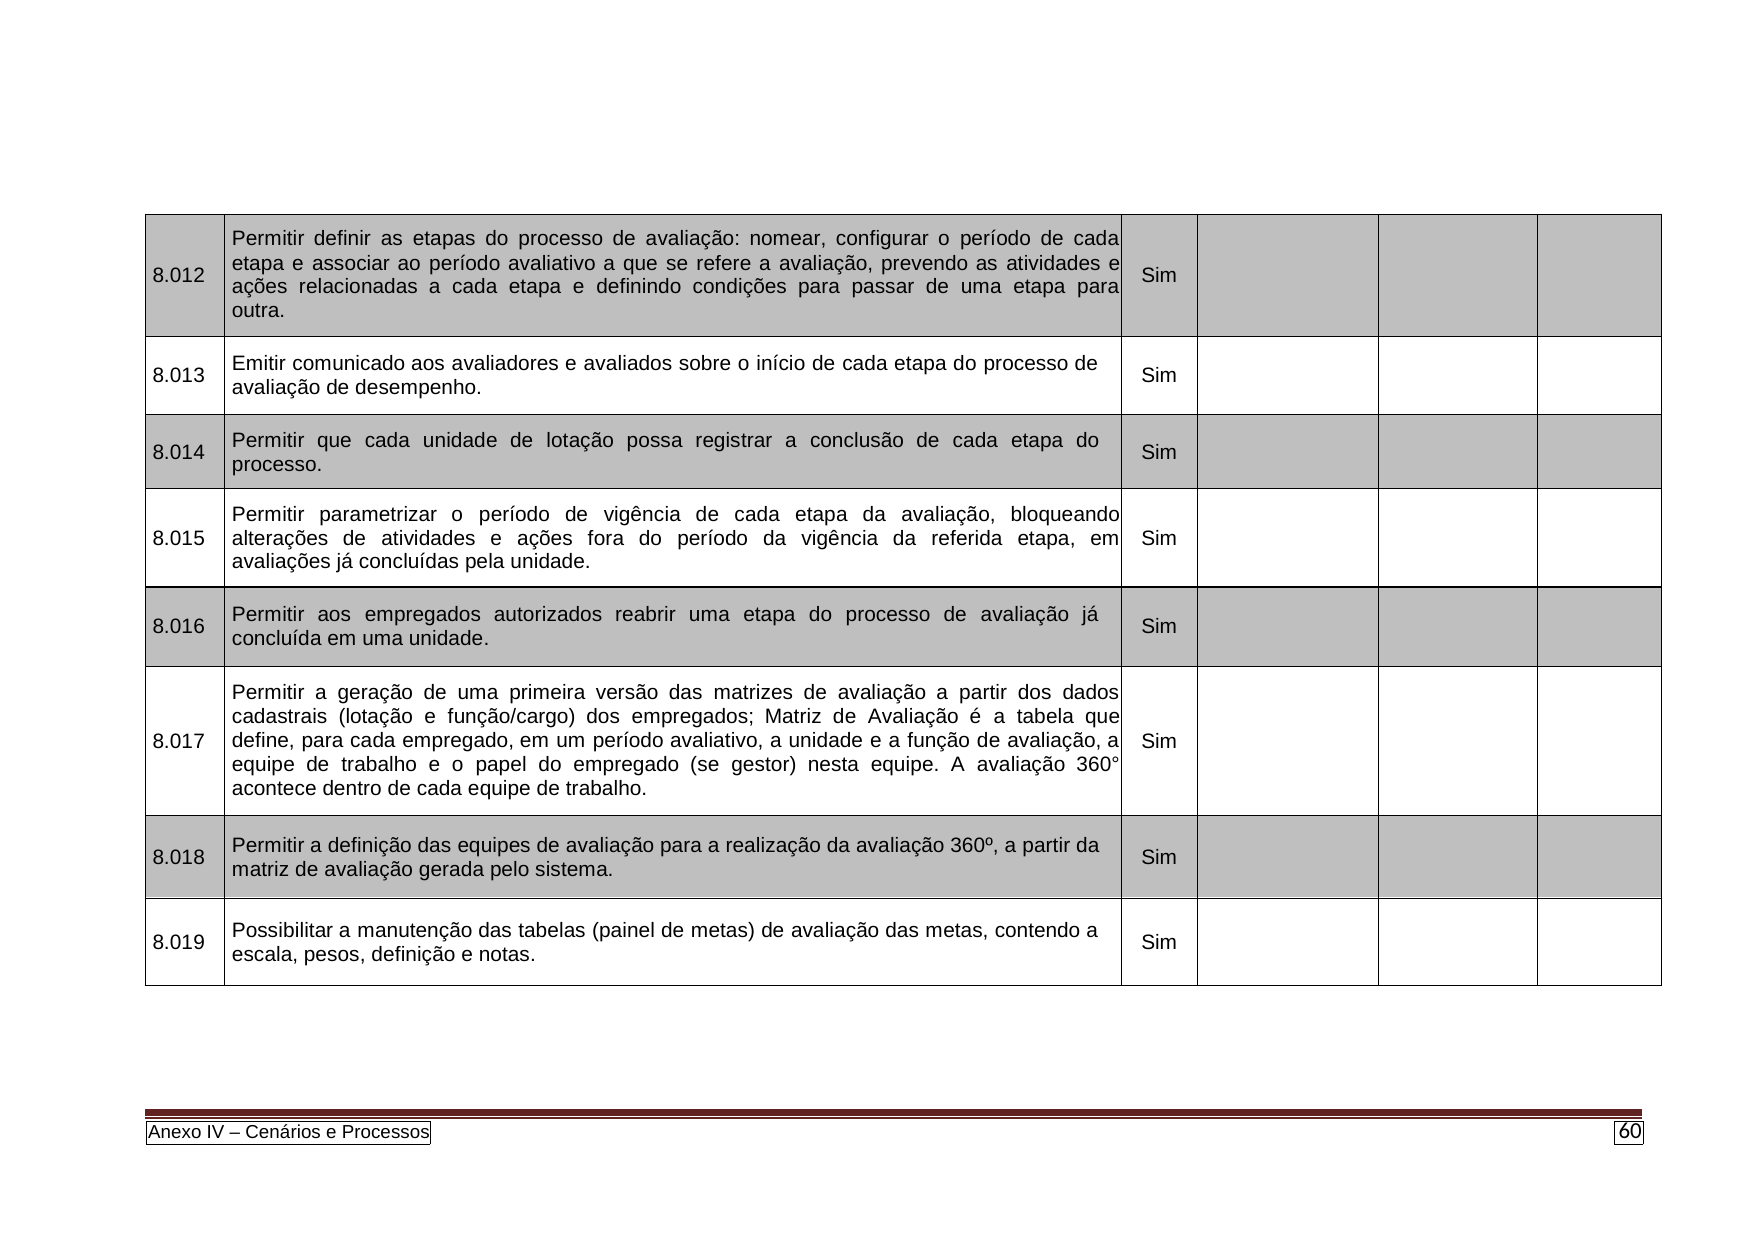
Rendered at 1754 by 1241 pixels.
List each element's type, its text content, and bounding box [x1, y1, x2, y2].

table_cell [1538, 588, 1661, 666]
table_cell 8.018 [146, 816, 224, 897]
table_cell Permitir parametrizar o período de vigência de cada etapa da avaliação, bloqueando alterações de atividades e ações fora do período da vigência da referida etapa, em avaliações já concluídas pela unidade. [225, 489, 1121, 586]
table_cell Sim [1122, 337, 1197, 414]
table_header Permitir definir as etapas do processo de avaliação: nomear, configurar o período de cada etapa e associar ao período avaliativo a que se refere a avaliação, prevendo as atividades e ações relacionadas a cada etapa e definindo condições para passar de uma etapa para outra. [225, 215, 1121, 336]
table_cell Sim [1122, 489, 1197, 586]
table_cell [1198, 489, 1378, 586]
table_cell [1538, 816, 1661, 897]
table_cell [1538, 489, 1661, 586]
table_cell Sim [1122, 667, 1197, 815]
table_cell Possibilitar a manutenção das tabelas (painel de metas) de avaliação das metas, contendo a escala, pesos, definição e notas. [225, 899, 1121, 985]
table_cell 8.016 [146, 588, 224, 666]
table_cell [1379, 899, 1537, 985]
table_cell [1379, 489, 1537, 586]
table_cell [1538, 415, 1661, 488]
table_cell [1538, 899, 1661, 985]
table_cell 8.014 [146, 415, 224, 488]
table_cell [1198, 899, 1378, 985]
table_header [1538, 215, 1661, 336]
table_cell [1198, 588, 1378, 666]
table_cell Permitir aos empregados autorizados reabrir uma etapa do processo de avaliação já concluída em uma unidade. [225, 588, 1121, 666]
table_cell Sim [1122, 588, 1197, 666]
table_header [1379, 215, 1537, 336]
table_cell 8.017 [146, 667, 224, 815]
table_cell [1198, 667, 1378, 815]
table_cell Permitir que cada unidade de lotação possa registrar a conclusão de cada etapa do processo. [225, 415, 1121, 488]
table_cell [1198, 337, 1378, 414]
table_cell [1379, 337, 1537, 414]
table_cell [1198, 415, 1378, 488]
table_cell Sim [1122, 899, 1197, 985]
table_header 8.012 [146, 215, 224, 336]
table_cell Sim [1122, 816, 1197, 897]
table_header Sim [1122, 215, 1197, 336]
table_cell 8.013 [146, 337, 224, 414]
table_cell [1379, 667, 1537, 815]
table_cell [1379, 415, 1537, 488]
table_cell [1538, 337, 1661, 414]
table_cell 8.015 [146, 489, 224, 586]
table_cell Emitir comunicado aos avaliadores e avaliados sobre o início de cada etapa do processo de avaliação de desempenho. [225, 337, 1121, 414]
table_cell Sim [1122, 415, 1197, 488]
table_cell Permitir a geração de uma primeira versão das matrizes de avaliação a partir dos dados cadastrais (lotação e função/cargo) dos empregados; Matriz de Avaliação é a tabela que define, para cada empregado, em um período avaliativo, a unidade e a função de avaliação, a equipe de trabalho e o papel do empregado (se gestor) nesta equipe. A avaliação 360° acontece dentro de cada equipe de trabalho. [225, 667, 1121, 815]
table_cell [1379, 816, 1537, 897]
table_cell [1198, 816, 1378, 897]
table_header [1198, 215, 1378, 336]
table_cell [1538, 667, 1661, 815]
table_cell Permitir a definição das equipes de avaliação para a realização da avaliação 360º, a partir da matriz de avaliação gerada pelo sistema. [225, 816, 1121, 897]
table_cell [1379, 588, 1537, 666]
table_cell 8.019 [146, 899, 224, 985]
